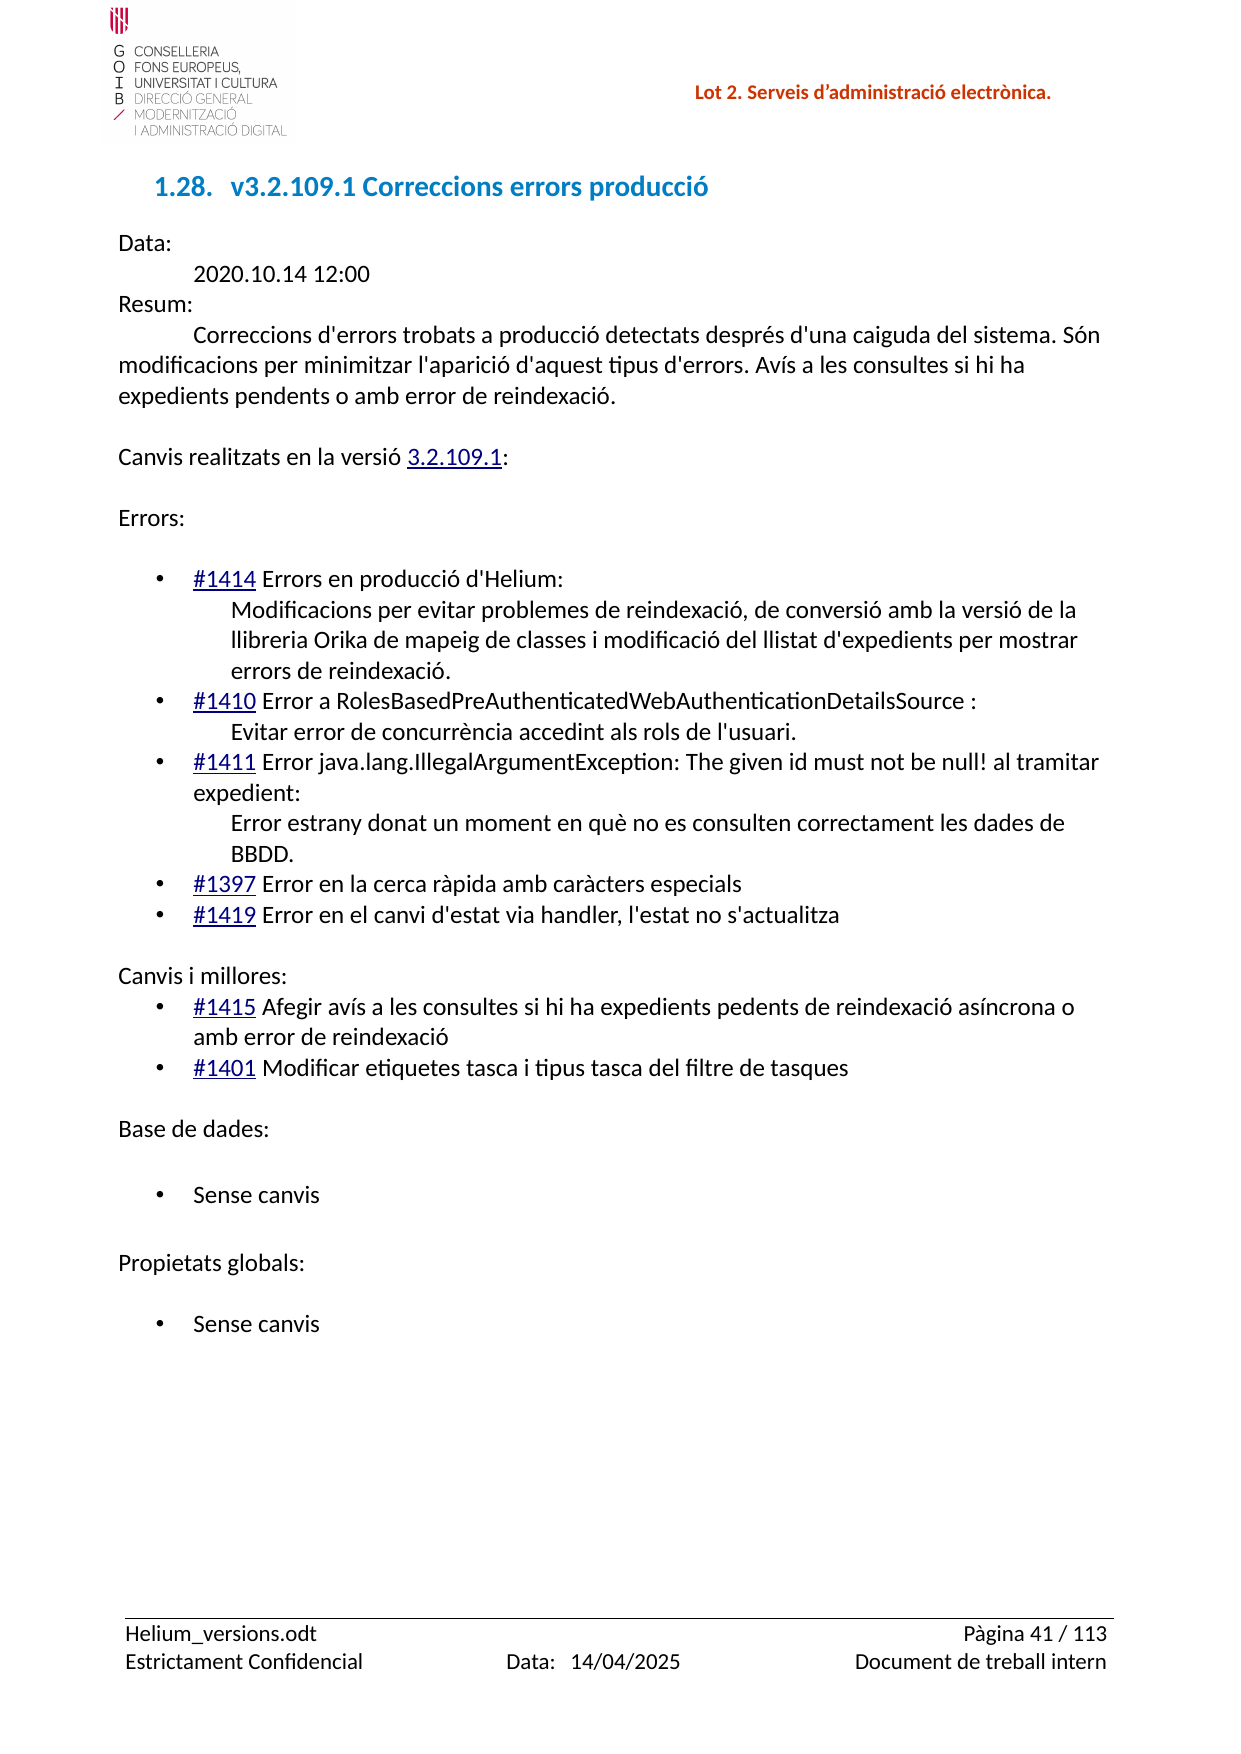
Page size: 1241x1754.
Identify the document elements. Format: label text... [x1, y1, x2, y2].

text Propietats globals: [118, 1247, 1122, 1277]
subtitle v3.2.109.1 Correccions errors producció [153, 168, 1122, 204]
list #1415 Afegir avís a les consultes si hi ha expedients pedents de reindexació asíncrona o amb error de reindexació [156, 991, 1122, 1052]
list #1397 Error en la cerca ràpida amb caràcters especials [156, 868, 1122, 899]
text Resum: [118, 289, 1122, 319]
list #1410 Error a RolesBasedPreAuthenticatedWebAuthenticationDetailsSource : [156, 685, 1122, 716]
list Evitar error de concurrència accedint als rols de l'usuari. [193, 716, 1122, 746]
text Canvis realitzats en la versió 3.2.109.1: [118, 441, 1122, 472]
text Correccions d'errors trobats a producció detectats després d'una caiguda del sistema. Són modificacions per minimitzar l'aparició d'aquest tipus d'errors. Avís a les consultes si hi ha expedients pendents o amb error de reindexació. [118, 319, 1122, 411]
text Data: [118, 228, 1122, 258]
text Canvis i millores: [118, 960, 1122, 991]
list Sense canvis [156, 1180, 1122, 1210]
text Errors: [118, 502, 1122, 533]
list Modificacions per evitar problemes de reindexació, de conversió amb la versió de la llibreria Orika de mapeig de classes i modificació del llistat d'expedients per mostrar errors de reindexació. [193, 594, 1122, 685]
list Error estrany donat un moment en què no es consulten correctament les dades de BBDD. [193, 807, 1122, 868]
picture [100, 0, 297, 144]
list #1411 Error java.lang.IllegalArgumentException: The given id must not be null! al tramitar expedient: [156, 746, 1122, 807]
list Sense canvis [156, 1308, 1122, 1338]
list #1401 Modificar etiquetes tasca i tipus tasca del filtre de tasques [156, 1052, 1122, 1082]
text 2020.10.14 12:00 [118, 258, 1122, 289]
text Base de dades: [118, 1113, 1122, 1143]
list #1419 Error en el canvi d'estat via handler, l'estat no s'actualitza [156, 899, 1122, 929]
list #1414 Errors en producció d'Helium: [156, 563, 1122, 594]
